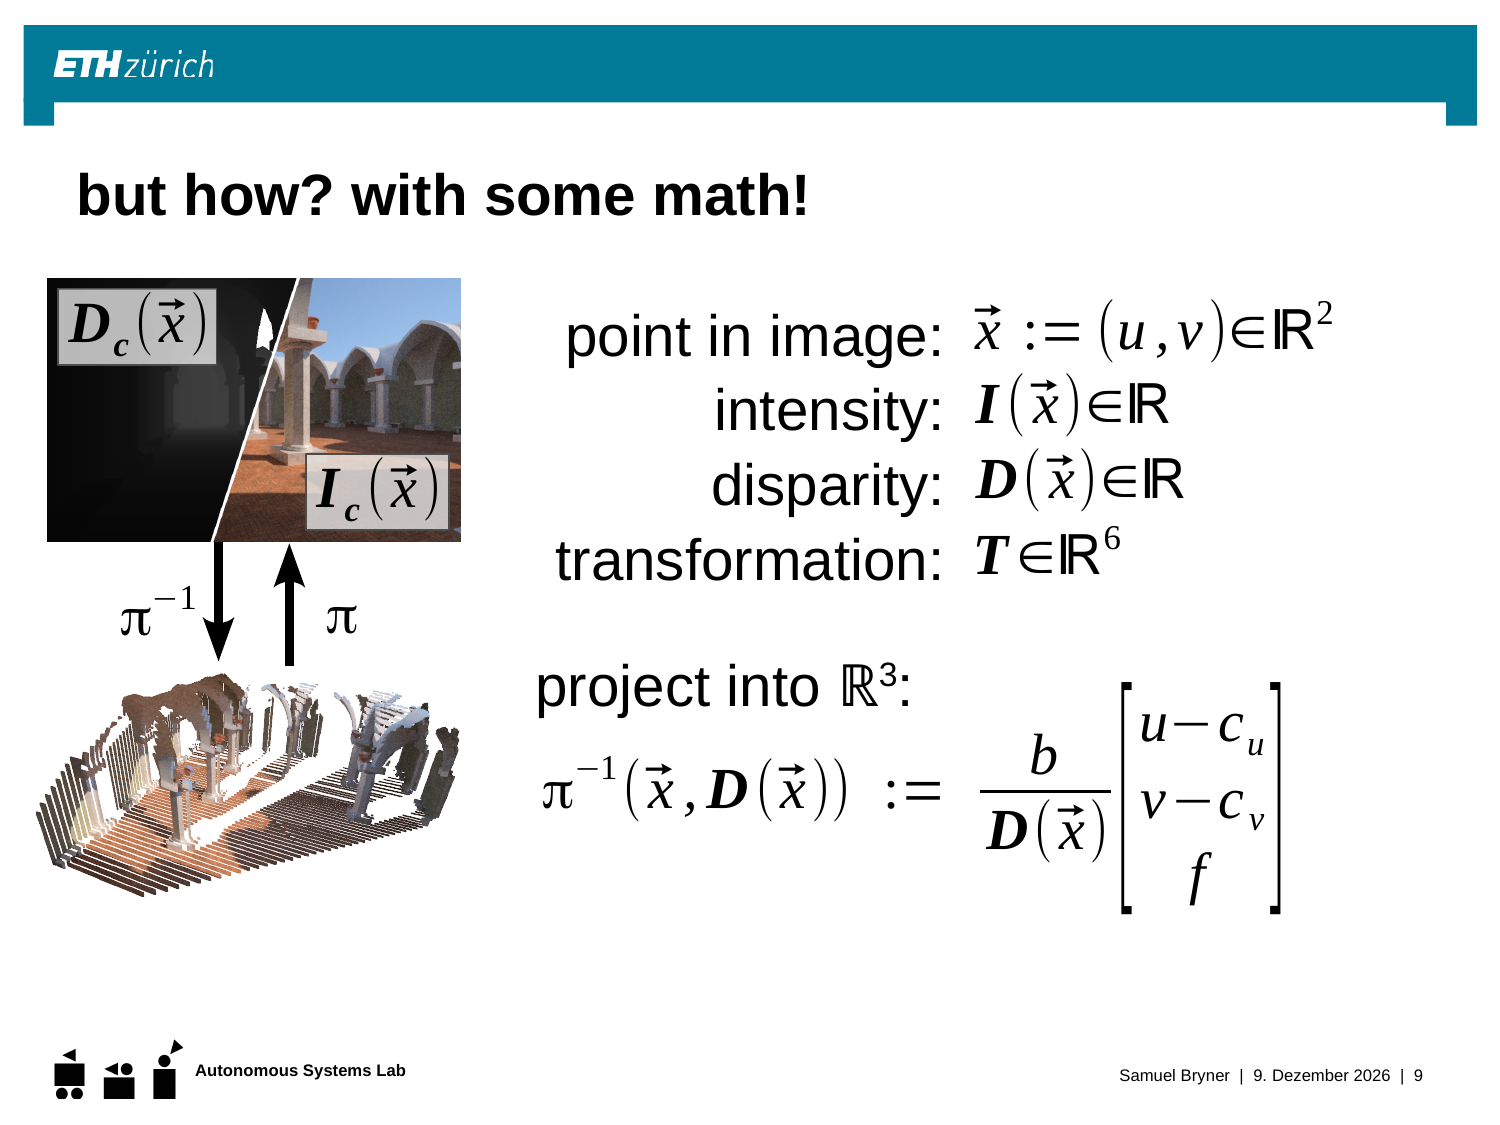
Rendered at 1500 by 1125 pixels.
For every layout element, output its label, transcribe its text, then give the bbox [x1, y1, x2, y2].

text_box project into ℝ3: [520, 646, 934, 726]
chart [307, 454, 449, 530]
text_box point in image: intensity: disparity: transformation: [540, 286, 961, 591]
chart [966, 293, 1341, 594]
chart [59, 289, 216, 365]
chart [318, 602, 366, 637]
title but how? with some math! [53, 101, 1447, 290]
chart [112, 578, 203, 639]
picture [7, 637, 485, 928]
picture [47, 278, 461, 542]
chart [534, 679, 1292, 917]
